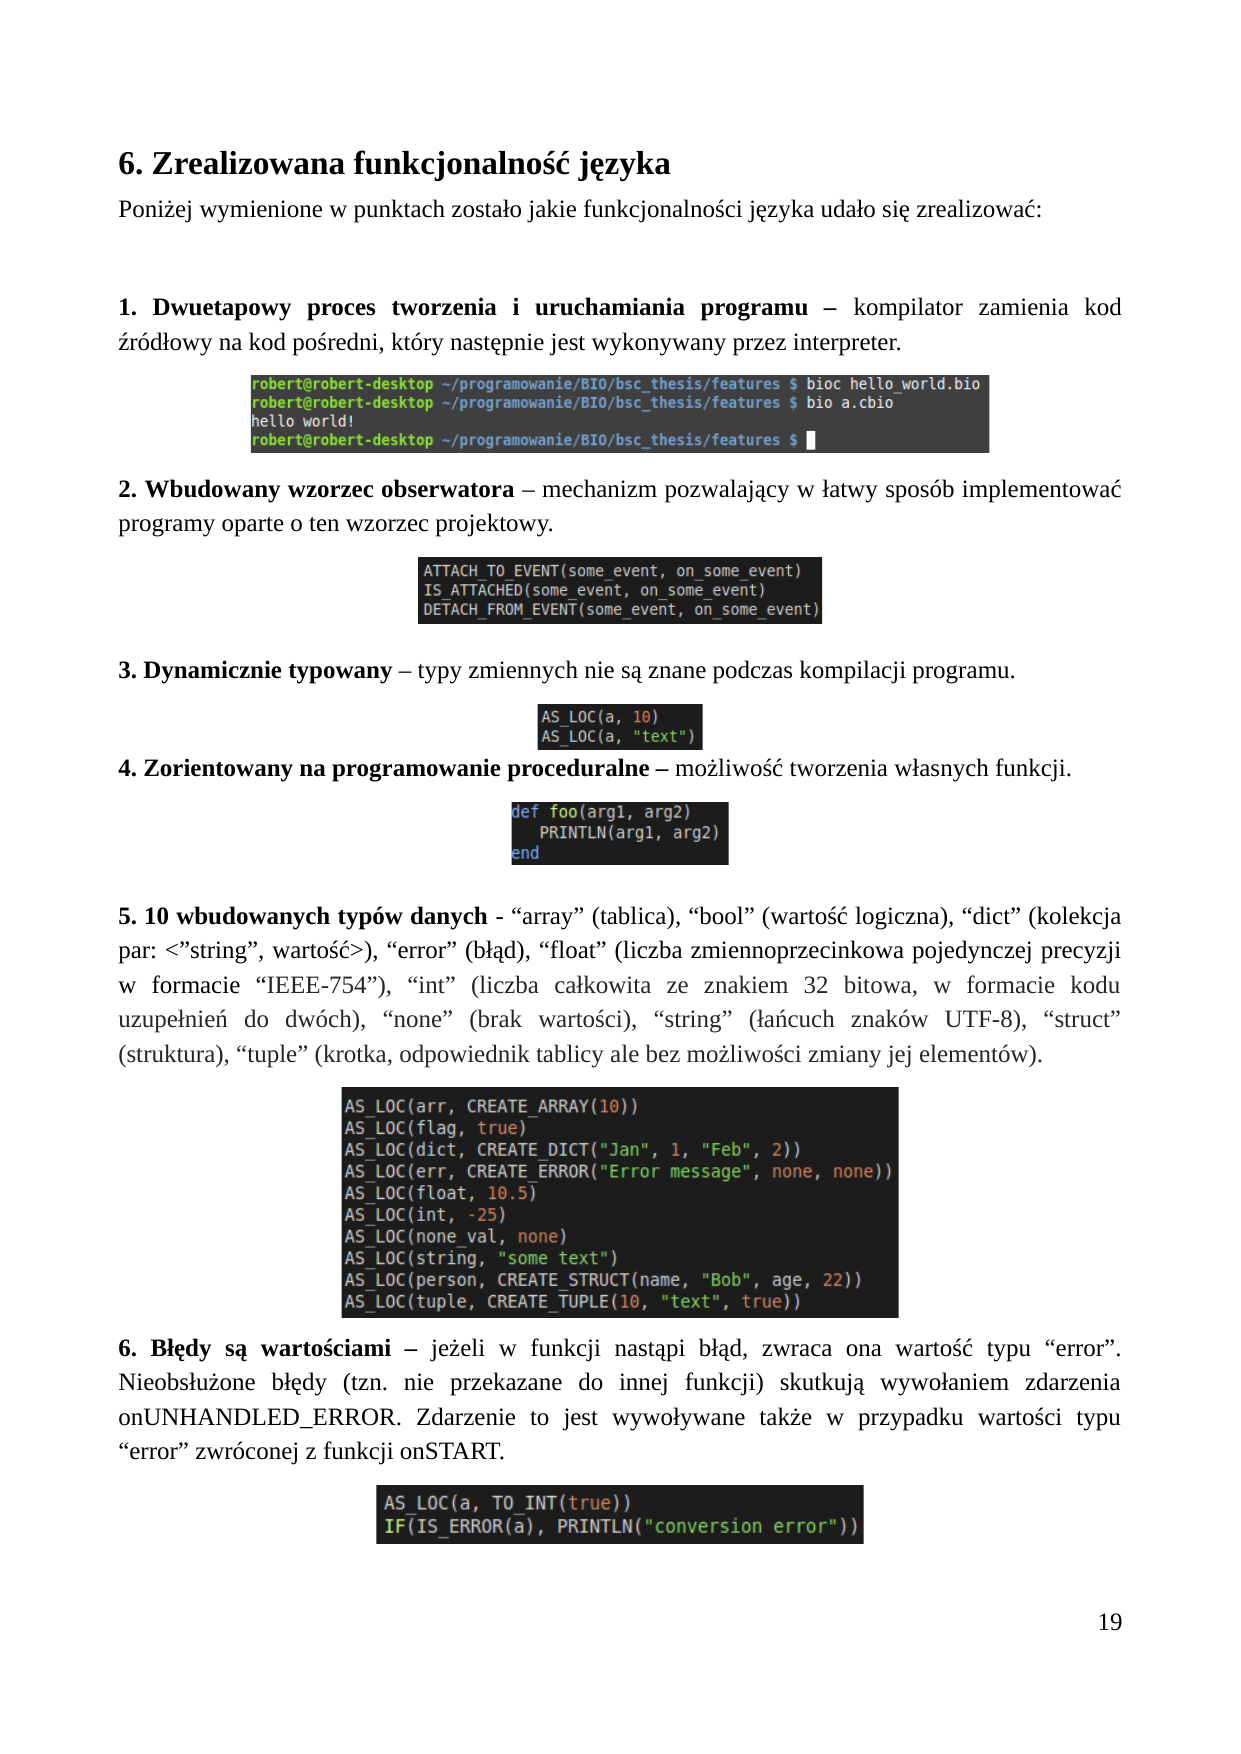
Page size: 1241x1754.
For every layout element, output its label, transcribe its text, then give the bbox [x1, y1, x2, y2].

subtitle 6. Zrealizowana funkcjonalność języka [118, 143, 1122, 181]
picture [418, 557, 823, 624]
text 5. 10 wbudowanych typów danych - “array” (tablica), “bool” (wartość logiczna), “dict” (kolekcja par: <”string”, wartość>), “error” (błąd), “float” (liczba zmiennoprzecinkowa pojedynczej precyzji w formacie “IEEE-754”), “int” (liczba całkowita ze znakiem 32 bitowa, w formacie kodu uzupełnień do dwóch), “none” (brak wartości), “string” (łańcuch znaków UTF-8), “struct” (struktura), “tuple” (krotka, odpowiednik tablicy ale bez możliwości zmiany jej elementów). [118, 901, 1122, 1067]
picture [511, 802, 729, 865]
text 6. Błędy są wartościami – jeżeli w funkcji nastąpi błąd, zwraca ona wartość typu “error”. Nieobsłużone błędy (tzn. nie przekazane do innej funkcji) skutkują wywołaniem zdarzenia onUNHANDLED_ERROR. Zdarzenie to jest wywoływane także w przypadku wartości typu “error” zwróconej z funkcji onSTART. [118, 1333, 1122, 1465]
picture [250, 375, 990, 453]
picture [376, 1485, 864, 1544]
picture [537, 704, 703, 750]
text 4. Zorientowany na programowanie proceduralne – możliwość tworzenia własnych funkcji. [118, 753, 1122, 782]
text 2. Wbudowany wzorzec obserwatora – mechanizm pozwalający w łatwy sposób implementować programy oparte o ten wzorzec projektowy. [118, 474, 1122, 537]
text 3. Dynamicznie typowany – typy zmiennych nie są znane podczas kompilacji programu. [118, 655, 1122, 684]
text 1. Dwuetapowy proces tworzenia i uruchamiania programu – kompilator zamienia kod źródłowy na kod pośredni, który następnie jest wykonywany przez interpreter. [118, 292, 1122, 355]
picture [341, 1087, 899, 1318]
text Poniżej wymienione w punktach zostało jakie funkcjonalności języka udało się zrealizować: [118, 194, 1122, 223]
